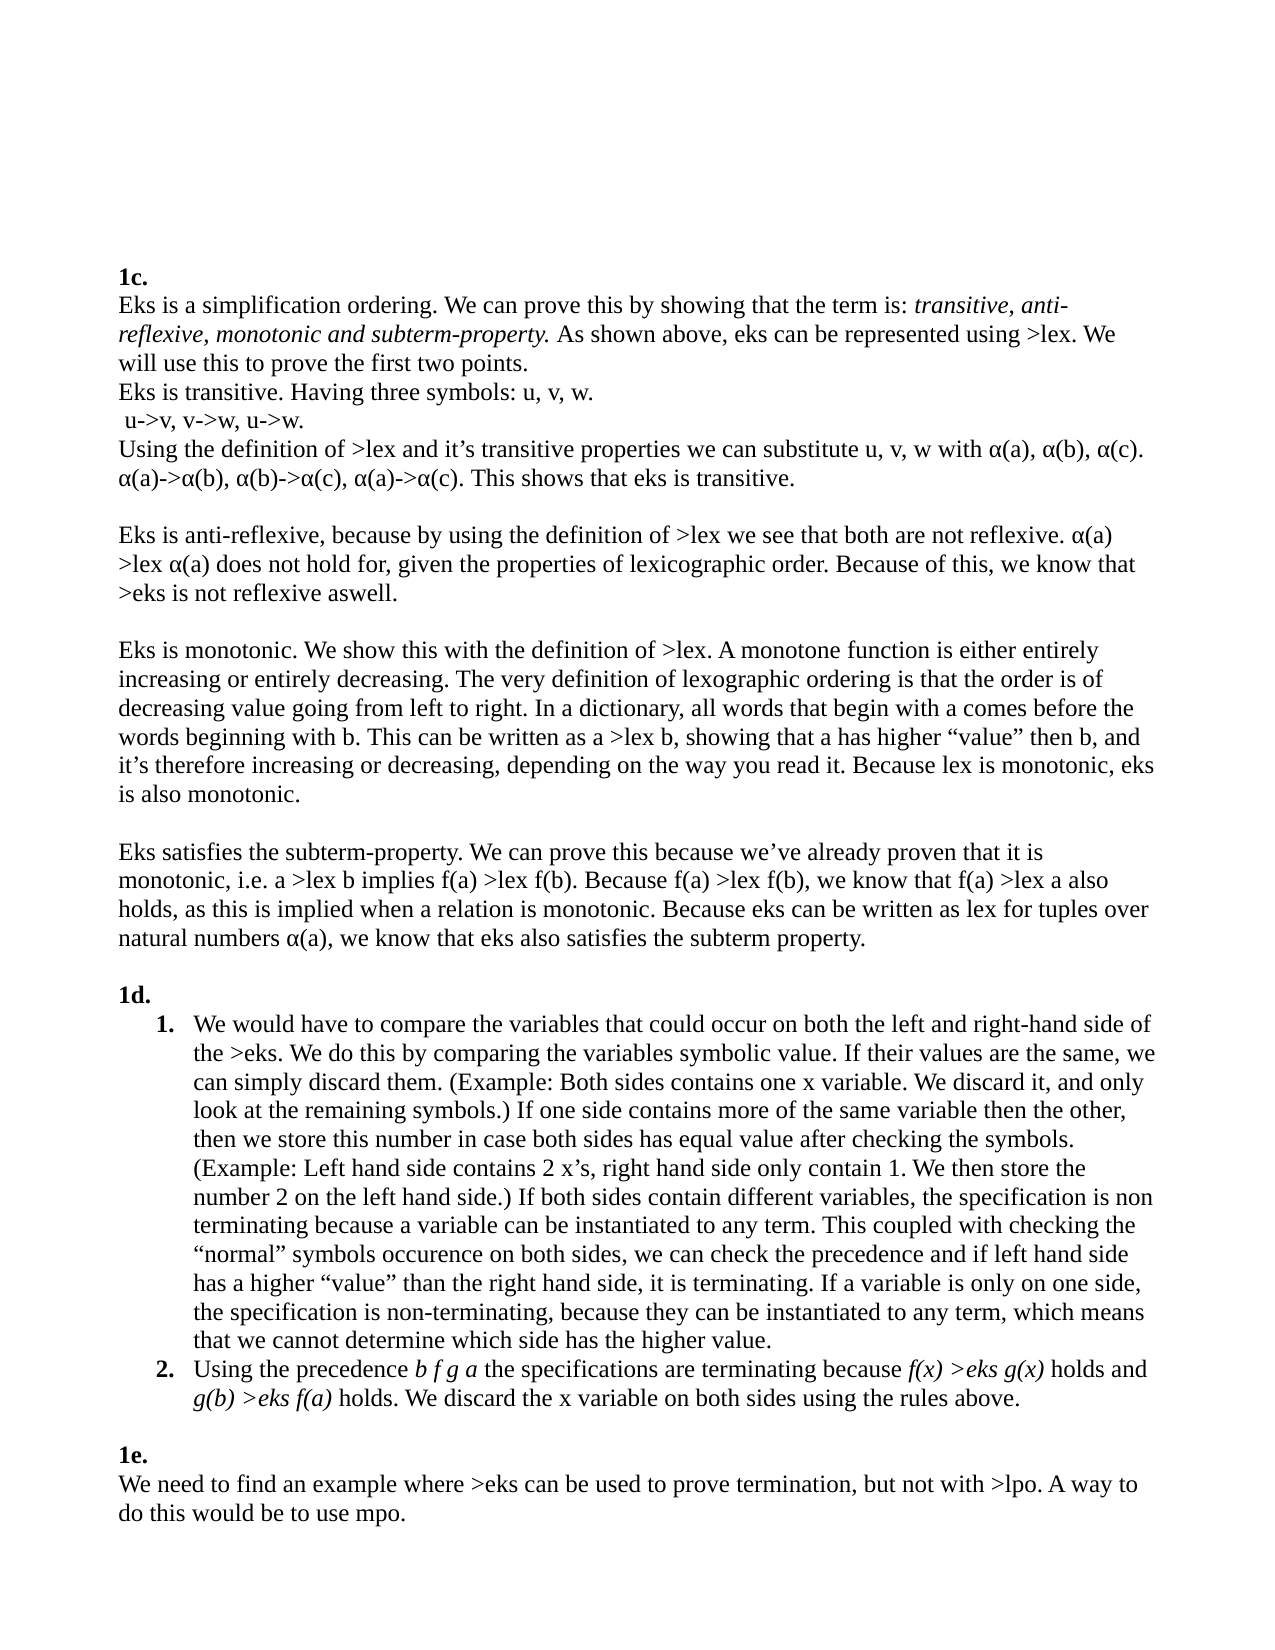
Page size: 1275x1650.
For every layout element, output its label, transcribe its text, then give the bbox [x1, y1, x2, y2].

text 1c. [118, 262, 1157, 291]
text α(a)->α(b), α(b)->α(c), α(a)->α(c). This shows that eks is transitive. [118, 463, 1157, 492]
list Using the precedence b f g a the specifications are terminating because f(x) >eks g(x) holds and g(b) >eks f(a) holds. We discard the x variable on both sides using the rules above. [156, 1354, 1157, 1412]
text Eks satisfies the subterm-property. We can prove this because we’ve already proven that it is monotonic, i.e. a >lex b implies f(a) >lex f(b). Because f(a) >lex f(b), we know that f(a) >lex a also holds, as this is implied when a relation is monotonic. Because eks can be written as lex for tuples over natural numbers α(a), we know that eks also satisfies the subterm property. [118, 837, 1157, 952]
text Using the definition of >lex and it’s transitive properties we can substitute u, v, w with α(a), α(b), α(c). [118, 434, 1157, 463]
text Eks is anti-reflexive, because by using the definition of >lex we see that both are not reflexive. α(a) >lex α(a) does not hold for, given the properties of lexicographic order. Because of this, we know that >eks is not reflexive aswell. [118, 521, 1157, 607]
text Eks is monotonic. We show this with the definition of >lex. A monotone function is either entirely increasing or entirely decreasing. The very definition of lexographic ordering is that the order is of decreasing value going from left to right. In a dictionary, all words that begin with a comes before the words beginning with b. This can be written as a >lex b, showing that a has higher “value” then b, and it’s therefore increasing or decreasing, depending on the way you read it. Because lex is monotonic, eks is also monotonic. [118, 636, 1157, 808]
list We would have to compare the variables that could occur on both the left and right-hand side of the >eks. We do this by comparing the variables symbolic value. If their values are the same, we can simply discard them. (Example: Both sides contains one x variable. We discard it, and only look at the remaining symbols.) If one side contains more of the same variable then the other, then we store this number in case both sides has equal value after checking the symbols. (Example: Left hand side contains 2 x’s, right hand side only contain 1. We then store the number 2 on the left hand side.) If both sides contain different variables, the specification is non terminating because a variable can be instantiated to any term. This coupled with checking the “normal” symbols occurence on both sides, we can check the precedence and if left hand side has a higher “value” than the right hand side, it is terminating. If a variable is only on one side, the specification is non-terminating, because they can be instantiated to any term, which means that we cannot determine which side has the higher value. [156, 1009, 1157, 1354]
text We need to find an example where >eks can be used to prove termination, but not with >lpo. A way to do this would be to use mpo. [118, 1469, 1157, 1527]
text Eks is a simplification ordering. We can prove this by showing that the term is: transitive, anti-reflexive, monotonic and subterm-property. As shown above, eks can be represented using >lex. We will use this to prove the first two points. [118, 291, 1157, 377]
text 1d. [118, 981, 1157, 1009]
text u->v, v->w, u->w. [118, 406, 1157, 434]
text 1e. [118, 1441, 1157, 1469]
text Eks is transitive. Having three symbols: u, v, w. [118, 377, 1157, 406]
